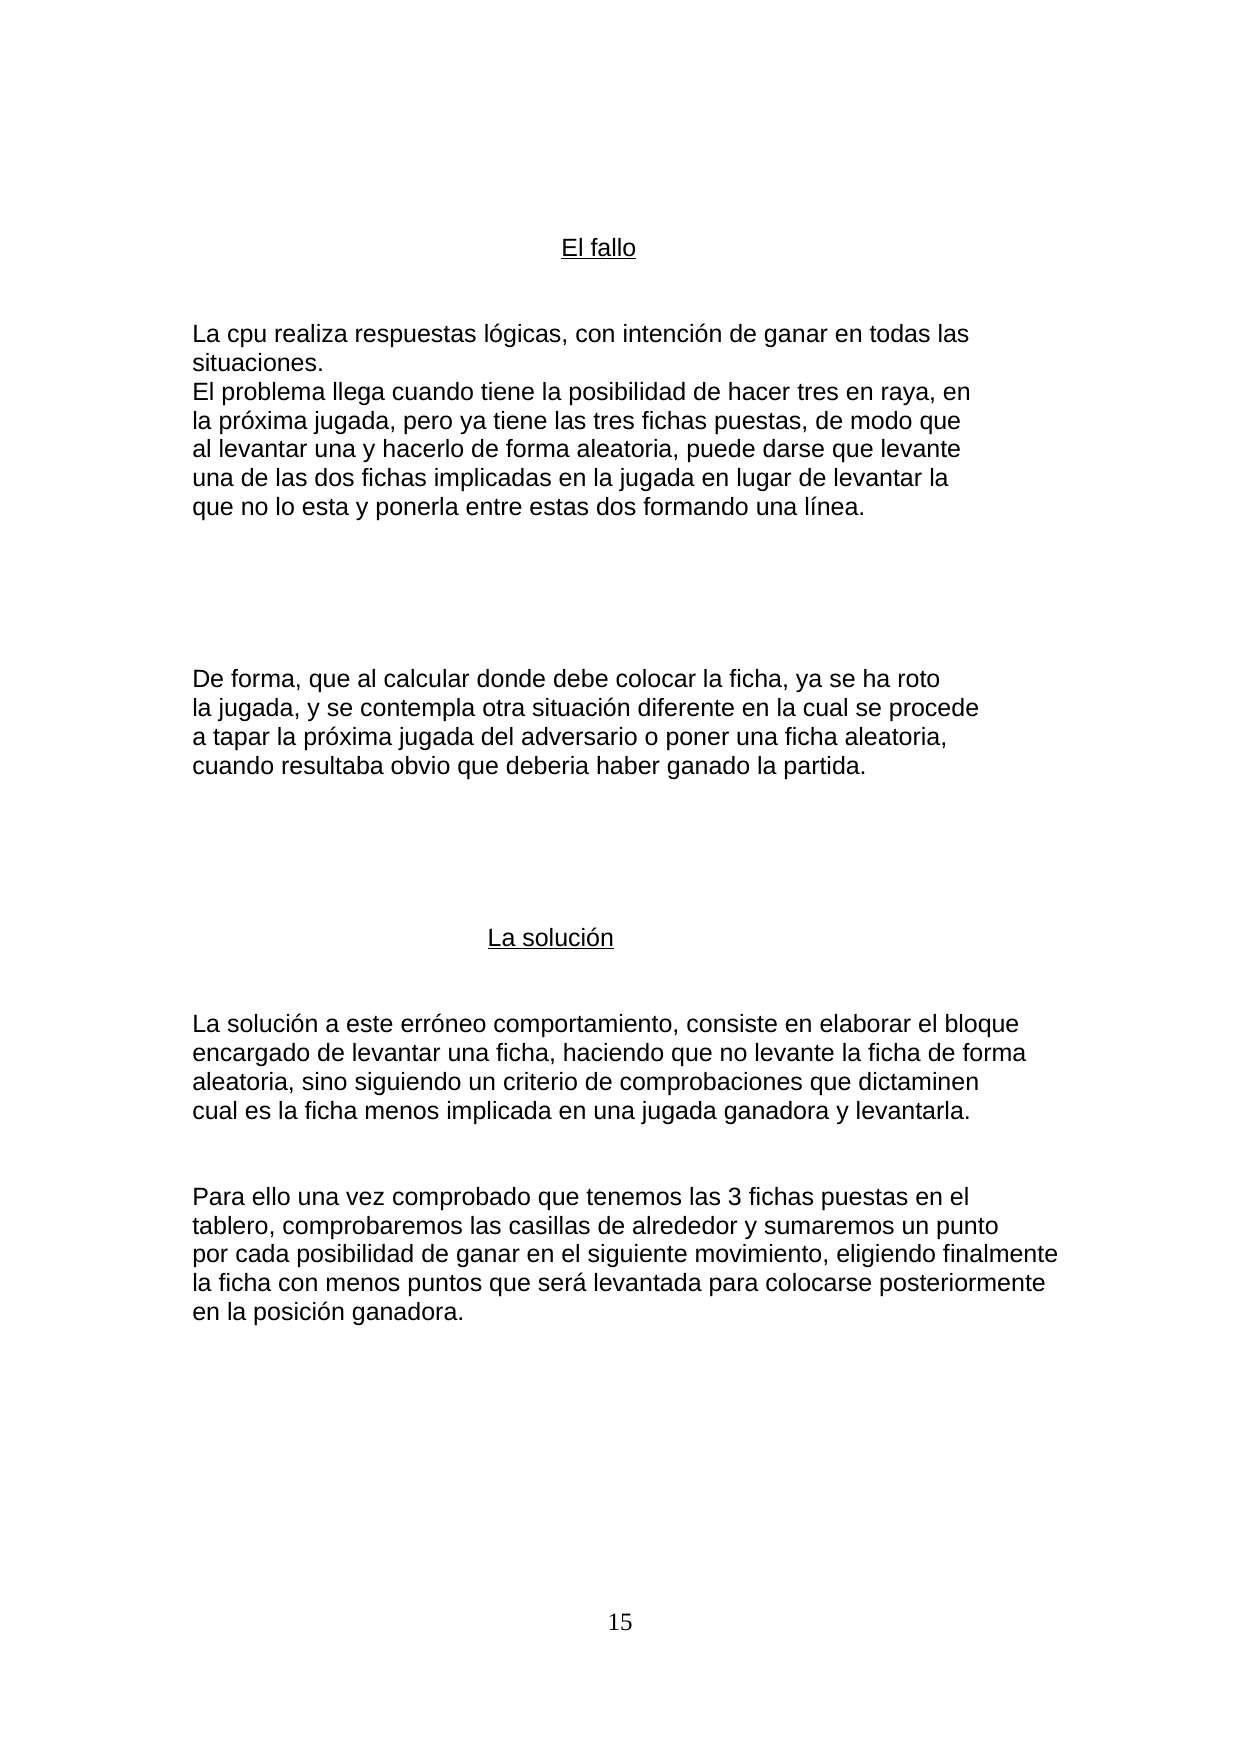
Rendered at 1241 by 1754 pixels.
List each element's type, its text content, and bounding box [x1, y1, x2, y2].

text a tapar la próxima jugada del adversario o poner una ficha aleatoria, [118, 722, 1122, 751]
text La cpu realiza respuestas lógicas, con intención de ganar en todas las [118, 319, 1122, 348]
text De forma, que al calcular donde debe colocar la ficha, ya se ha roto [118, 664, 1122, 693]
text en la posición ganadora. [118, 1297, 1122, 1326]
text al levantar una y hacerlo de forma aleatoria, puede darse que levante [118, 434, 1122, 463]
text aleatoria, sino siguiendo un criterio de comprobaciones que dictaminen [118, 1067, 1122, 1096]
text la ficha con menos puntos que será levantada para colocarse posteriormente [118, 1268, 1122, 1297]
text una de las dos fichas implicadas en la jugada en lugar de levantar la [118, 463, 1122, 492]
text la jugada, y se contempla otra situación diferente en la cual se procede [118, 693, 1122, 722]
text encargado de levantar una ficha, haciendo que no levante la ficha de forma [118, 1038, 1122, 1067]
text tablero, comprobaremos las casillas de alrededor y sumaremos un punto [118, 1211, 1122, 1239]
text cual es la ficha menos implicada en una jugada ganadora y levantarla. [118, 1096, 1122, 1124]
text Para ello una vez comprobado que tenemos las 3 fichas puestas en el [118, 1182, 1122, 1211]
text La solución [118, 923, 1122, 952]
text situaciones. [118, 348, 1122, 377]
text que no lo esta y ponerla entre estas dos formando una línea. [118, 492, 1122, 521]
text por cada posibilidad de ganar en el siguiente movimiento, eligiendo finalmente [118, 1239, 1122, 1268]
text cuando resultaba obvio que deberia haber ganado la partida. [118, 751, 1122, 779]
text El problema llega cuando tiene la posibilidad de hacer tres en raya, en [118, 377, 1122, 406]
text El fallo [118, 233, 1122, 262]
text La solución a este erróneo comportamiento, consiste en elaborar el bloque [118, 1009, 1122, 1038]
text la próxima jugada, pero ya tiene las tres fichas puestas, de modo que [118, 406, 1122, 434]
